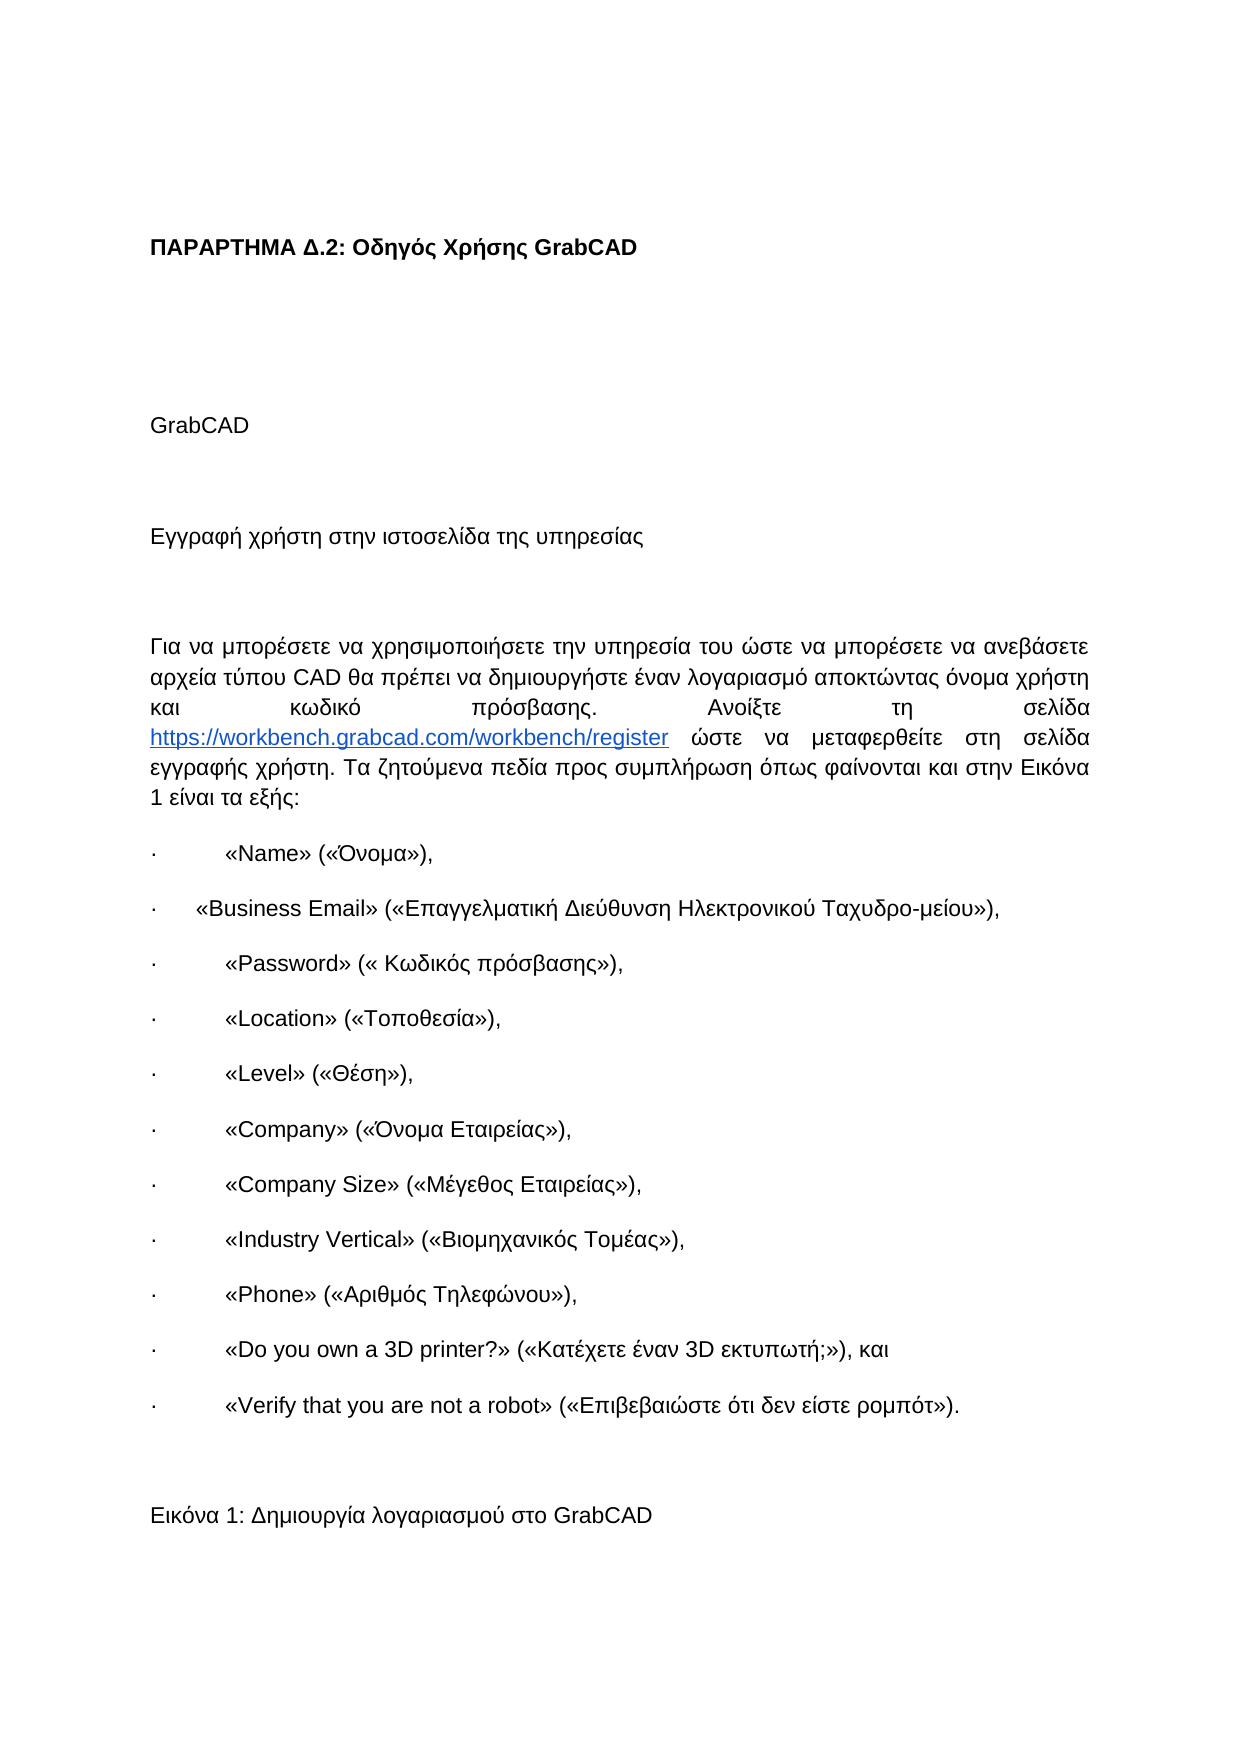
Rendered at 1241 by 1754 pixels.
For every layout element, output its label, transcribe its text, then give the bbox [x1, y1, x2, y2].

text · «Name» («Όνομα»), [150, 839, 1091, 866]
text · «Business Email» («Επαγγελματική Διεύθυνση Ηλεκτρονικού Ταχυδρο-μείου»), [150, 895, 1091, 921]
text · «Phone» («Αριθμός Τηλεφώνου»), [150, 1281, 1091, 1308]
text · «Company» («Όνομα Εταιρείας»), [150, 1116, 1091, 1142]
text Εγγραφή χρήστη στην ιστοσελίδα της υπηρεσίας [150, 523, 1091, 549]
subtitle ΠΑΡΑΡΤΗΜΑ Δ.2: Οδηγός Χρήσης GrabCAD [150, 234, 1091, 261]
text · «Level» («Θέση»), [150, 1060, 1091, 1087]
text GrabCAD [150, 412, 1091, 439]
text · «Password» (« Κωδικός πρόσβασης»), [150, 950, 1091, 976]
text · «Do you own a 3D printer?» («Κατέχετε έναν 3D εκτυπωτή;»), και [150, 1336, 1091, 1363]
text Εικόνα 1: Δημιουργία λογαριασμού στο GrabCAD [150, 1502, 1091, 1528]
text · «Industry Vertical» («Βιομηχανικός Τομέας»), [150, 1226, 1091, 1252]
text · «Company Size» («Μέγεθος Εταιρείας»), [150, 1171, 1091, 1197]
text · «Location» («Τοποθεσία»), [150, 1005, 1091, 1032]
text Για να μπορέσετε να χρησιμοποιήσετε την υπηρεσία του ώστε να μπορέσετε να ανεβάσετε αρχεία τύπου CAD θα πρέπει να δημιουργήστε έναν λογαριασμό αποκτώντας όνομα χρήστη και κωδικό πρόσβασης. Ανοίξτε τη σελίδα https://workbench.grabcad.com/workbench/register ώστε να μεταφερθείτε στη σελίδα εγγραφής χρήστη. Τα ζητούμενα πεδία προς συμπλήρωση όπως φαίνονται και στην Εικόνα 1 είναι τα εξής: [150, 633, 1091, 811]
text · «Verify that you are not a robot» («Επιβεβαιώστε ότι δεν είστε ρομπότ»). [150, 1392, 1091, 1418]
